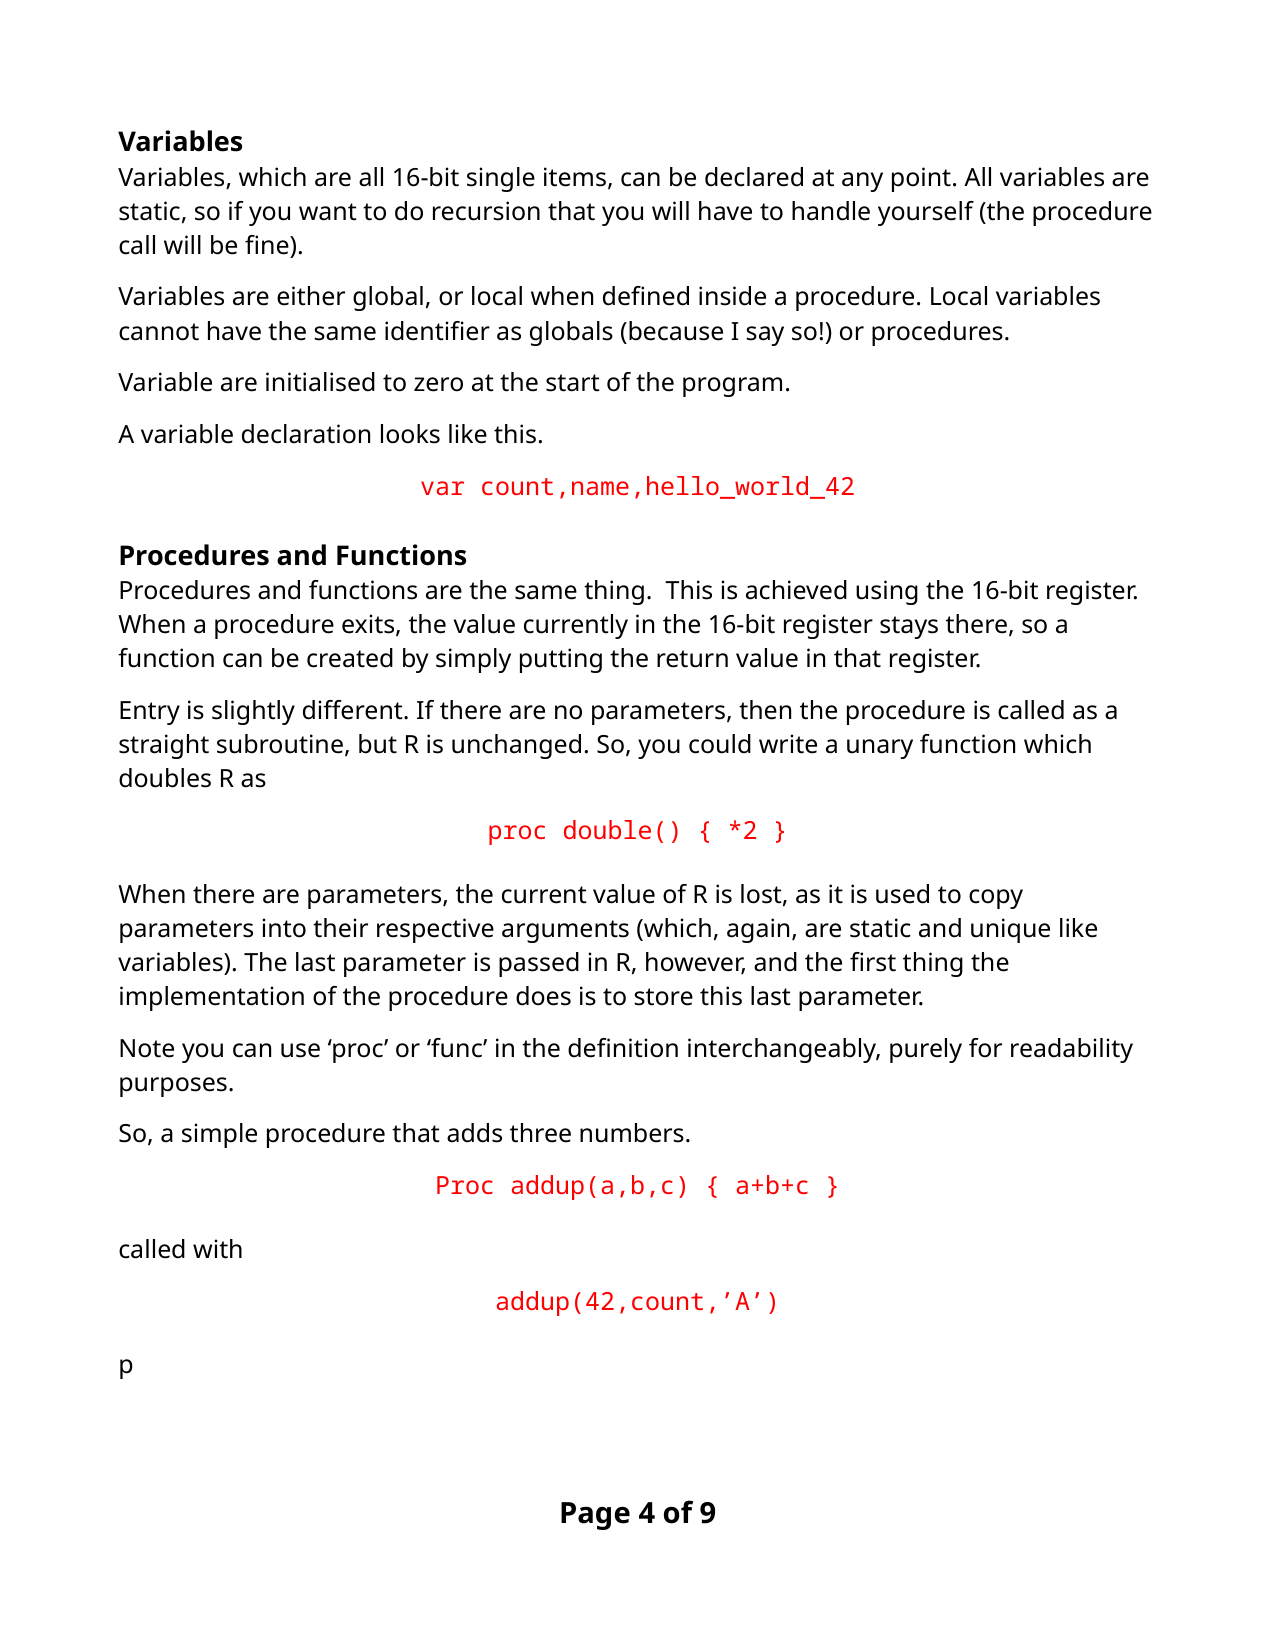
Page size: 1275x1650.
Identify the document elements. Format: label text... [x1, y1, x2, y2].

text var count,name,hello_world_42 [118, 468, 1157, 502]
text Variables are either global, or local when defined inside a procedure. Local variables cannot have the same identifier as globals (because I say so!) or procedures. [118, 279, 1157, 347]
text Procedures and functions are the same thing. This is achieved using the 16-bit register. When a procedure exits, the value currently in the 16-bit register stays there, so a function can be created by simply putting the return value in that register. [118, 573, 1157, 675]
text Entry is slightly different. If there are no parameters, then the procedure is called as a straight subroutine, but R is unchanged. So, you could write a unary function which doubles R as [118, 693, 1157, 795]
subtitle Variables [118, 122, 1157, 159]
text proc double() { *2 } [118, 813, 1157, 847]
text Variables, which are all 16-bit single items, can be declared at any point. All variables are static, so if you want to do recursion that you will have to handle yourself (the procedure call will be fine). [118, 159, 1157, 261]
text A variable declaration looks like this. [118, 417, 1157, 451]
text addup(42,count,’A’) [118, 1283, 1157, 1317]
text called with [118, 1231, 1157, 1266]
text Note you can use ‘proc’ or ‘func’ in the definition interchangeably, purely for readability purposes. [118, 1030, 1157, 1098]
text Proc addup(a,b,c) { a+b+c } [118, 1168, 1157, 1202]
text p [118, 1347, 1157, 1381]
text So, a simple procedure that adds three numbers. [118, 1116, 1157, 1150]
text Variable are initialised to zero at the start of the program. [118, 365, 1157, 399]
subtitle Procedures and Functions [118, 536, 1157, 573]
text When there are parameters, the current value of R is lost, as it is used to copy parameters into their respective arguments (which, again, are static and unique like variables). The last parameter is passed in R, however, and the first thing the implementation of the procedure does is to store this last parameter. [118, 876, 1157, 1013]
